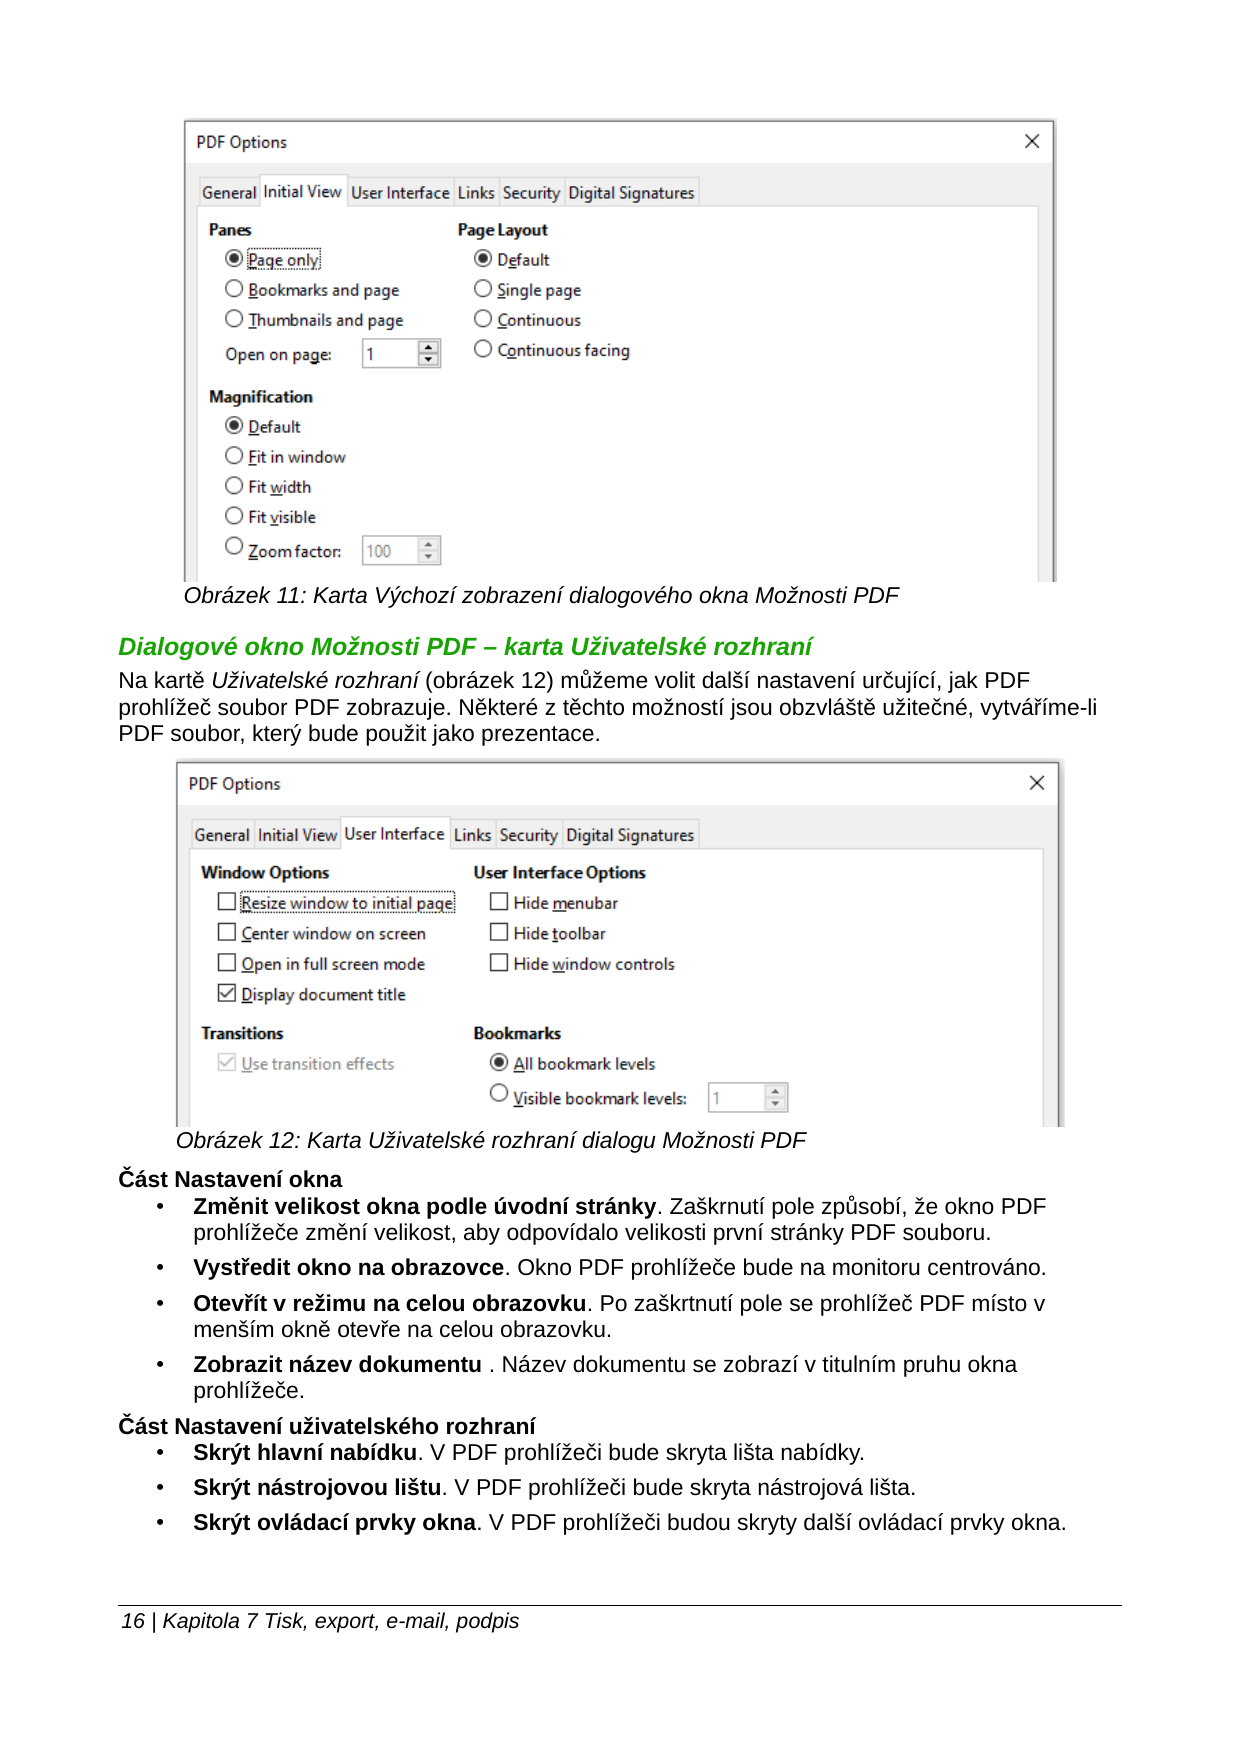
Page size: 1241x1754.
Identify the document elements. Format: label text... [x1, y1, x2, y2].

list Skrýt hlavní nabídku. V PDF prohlížeči bude skryta lišta nabídky. [156, 1439, 1122, 1465]
text Část Nastavení uživatelského rozhraní [118, 1413, 1122, 1439]
list Skrýt ovládací prvky okna. V PDF prohlížeči budou skryty další ovládací prvky okna. [156, 1509, 1122, 1536]
list Změnit velikost okna podle úvodní stránky. Zaškrnutí pole způsobí, že okno PDF prohlížeče změní velikost, aby odpovídalo velikosti první stránky PDF souboru. [156, 1193, 1122, 1245]
text Obrázek 11: Karta Výchozí zobrazení dialogového okna Možnosti PDF [183, 582, 1057, 608]
list Skrýt nástrojovou lištu. V PDF prohlížeči bude skryta nástrojová lišta. [156, 1474, 1122, 1501]
text Na kartě Uživatelské rozhraní (obrázek 12) můžeme volit další nastavení určující, jak PDF prohlížeč soubor PDF zobrazuje. Některé z těchto možností jsou obzvláště užitečné, vytváříme-li PDF soubor, který bude použit jako prezentace. [118, 667, 1122, 746]
list Otevřít v režimu na celou obrazovku. Po zaškrtnutí pole se prohlížeč PDF místo v menším okně otevře na celou obrazovku. [156, 1289, 1122, 1342]
text Část Nastavení okna [118, 1166, 1122, 1193]
picture [175, 758, 1065, 1127]
subtitle Dialogové okno Možnosti PDF – karta Uživatelské rozhraní [118, 632, 1122, 661]
text Obrázek 12: Karta Uživatelské rozhraní dialogu Možnosti PDF [176, 1127, 1065, 1153]
list Zobrazit název dokumentu . Název dokumentu se zobrazí v titulním pruhu okna prohlížeče. [156, 1351, 1122, 1404]
list Vystředit okno na obrazovce. Okno PDF prohlížeče bude na monitoru centrováno. [156, 1254, 1122, 1281]
picture [183, 118, 1057, 582]
